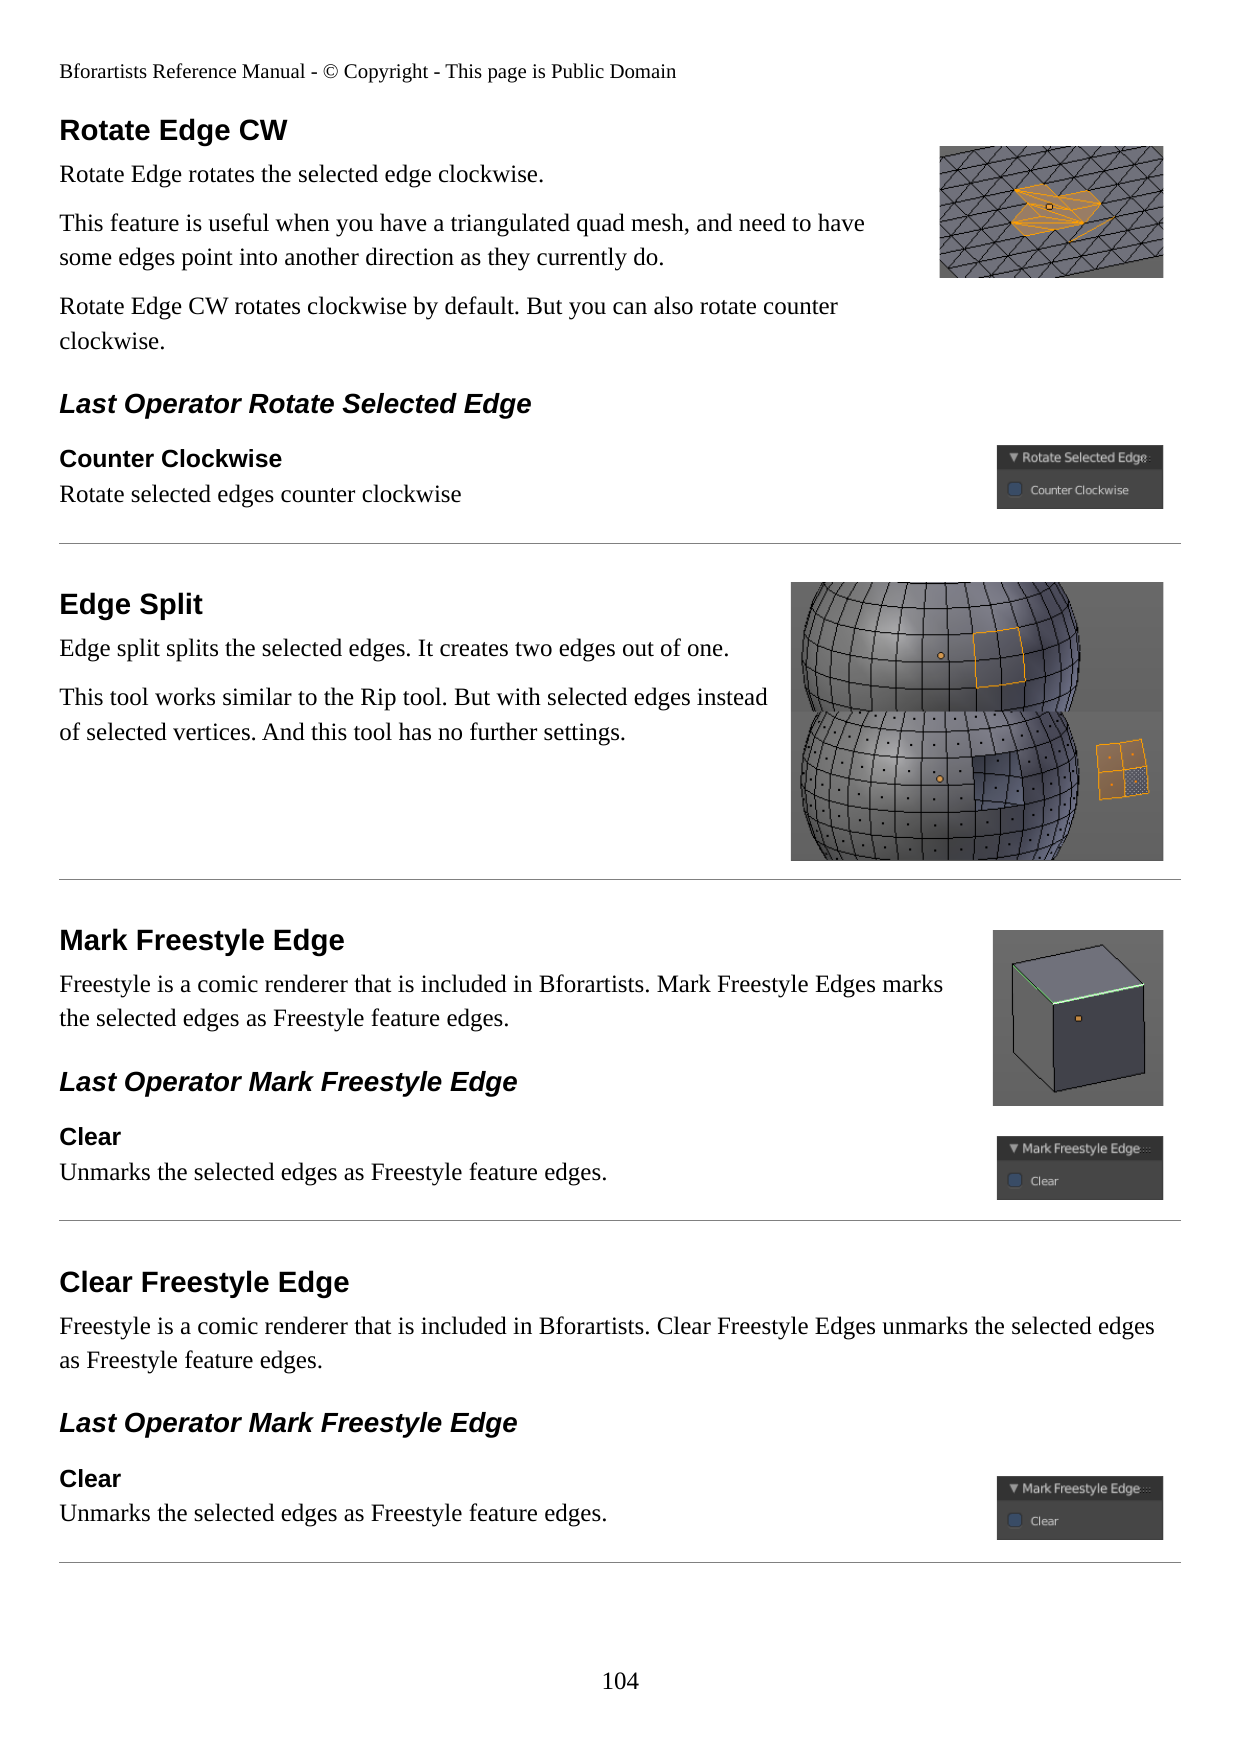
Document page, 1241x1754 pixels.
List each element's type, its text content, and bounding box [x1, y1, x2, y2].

subtitle Clear [59, 1464, 1181, 1492]
text Rotate Edge CW rotates clockwise by default. But you can also rotate counter clockwise. [59, 291, 1181, 355]
text Unmarks the selected edges as Freestyle feature edges. [59, 1498, 996, 1527]
picture [992, 930, 1164, 1106]
text Rotate Edge rotates the selected edge clockwise. [59, 159, 939, 188]
subtitle Rotate Edge CW [59, 113, 1181, 146]
text Unmarks the selected edges as Freestyle feature edges. [59, 1157, 996, 1185]
picture [996, 1136, 1164, 1200]
picture [996, 445, 1164, 509]
subtitle Clear [59, 1122, 1181, 1150]
subtitle Edge Split [59, 587, 790, 621]
text Freestyle is a comic renderer that is included in Bforartists. Mark Freestyle Edges marks the selected edges as Freestyle feature edges. [59, 969, 992, 1032]
text This tool works similar to the Rip tool. But with selected edges instead of selected vertices. And this tool has no further settings. [59, 682, 790, 746]
text Rotate selected edges counter clockwise [59, 479, 996, 508]
subtitle Counter Clockwise [59, 444, 1181, 473]
picture [790, 582, 1164, 861]
subtitle Mark Freestyle Edge [59, 923, 1181, 956]
subtitle Clear Freestyle Edge [59, 1264, 1181, 1298]
subtitle Last Operator Mark Freestyle Edge [59, 1065, 992, 1097]
picture [939, 146, 1164, 278]
subtitle Last Operator Rotate Selected Edge [59, 387, 1181, 419]
text Edge split splits the selected edges. It creates two edges out of one. [59, 633, 790, 662]
text Freestyle is a comic renderer that is included in Bforartists. Clear Freestyle Edges unmarks the selected edges as Freestyle feature edges. [59, 1311, 1181, 1374]
subtitle Last Operator Mark Freestyle Edge [59, 1407, 1181, 1439]
text This feature is useful when you have a triangulated quad mesh, and need to have some edges point into another direction as they currently do. [59, 208, 939, 271]
subtitle [1164, 587, 1181, 621]
picture [996, 1476, 1164, 1540]
